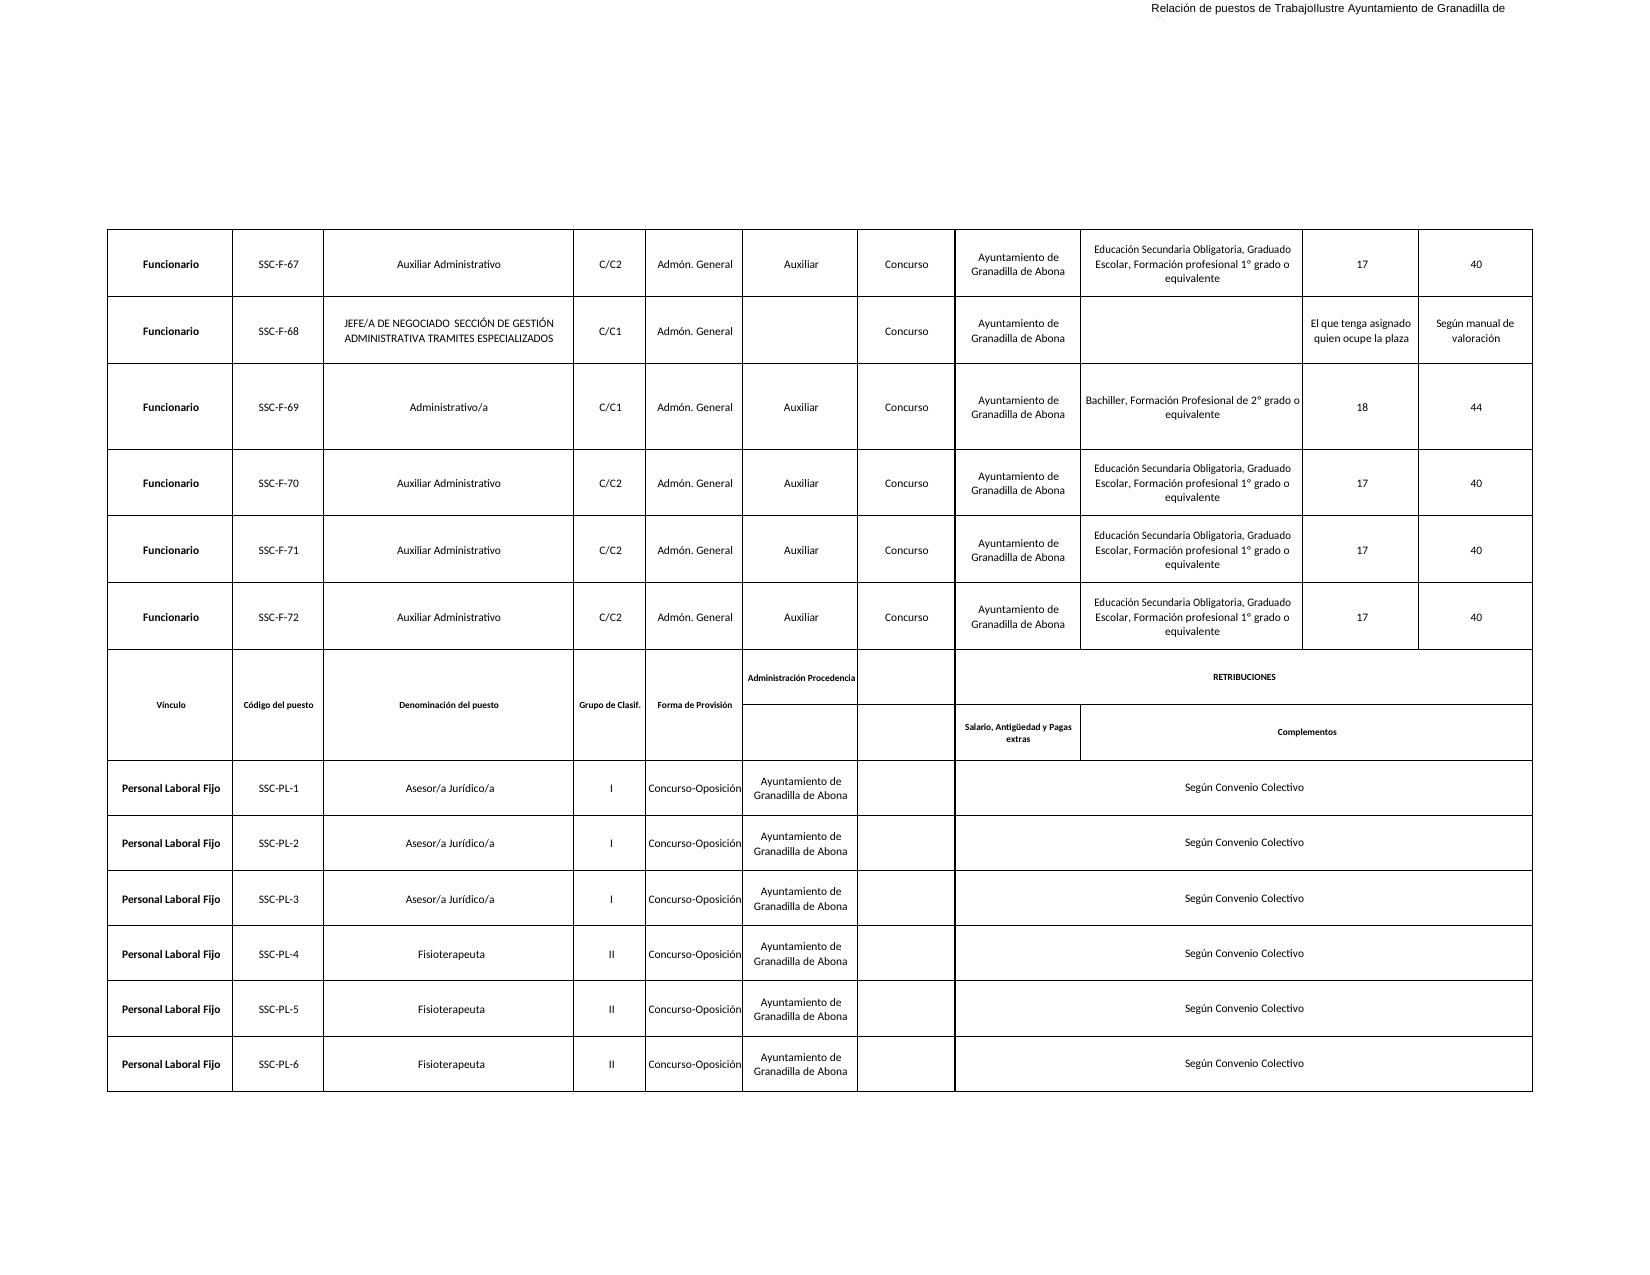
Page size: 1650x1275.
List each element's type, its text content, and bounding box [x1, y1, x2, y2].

table_header Funcionario [108, 230, 232, 296]
table_cell SSC-F-71 [233, 516, 323, 582]
table_cell Fisioterapeuta [324, 926, 573, 980]
table_cell I [574, 761, 645, 815]
table_cell Admón. General [646, 583, 742, 649]
table_cell Personal Laboral Fijo [108, 981, 232, 1036]
table_cell II [574, 981, 645, 1036]
table_cell [858, 650, 954, 704]
table_cell SSC-PL-4 [233, 926, 323, 980]
table_cell Funcionario [108, 364, 232, 448]
table_cell Concurso-Oposición [646, 981, 742, 1036]
table_cell Ayuntamiento de Granadilla de Abona [743, 1037, 857, 1091]
table_cell Asesor/a Jurídico/a [324, 816, 573, 870]
table_cell Concurso-Oposición [646, 1037, 742, 1091]
table_cell Educación Secundaria Obligatoria, Graduado Escolar, Formación profesional 1º grado o equivalente [1081, 583, 1302, 649]
table_cell Fisioterapeuta [324, 1037, 573, 1091]
table_cell 40 [1419, 450, 1532, 515]
table_cell SSC-PL-2 [233, 816, 323, 870]
table_header 40 [1419, 230, 1532, 296]
table_cell Grupo de Clasif. [574, 650, 645, 759]
table_cell Personal Laboral Fijo [108, 926, 232, 980]
table_cell Concurso-Oposición [646, 761, 742, 815]
table_cell Según Convenio Colectivo [956, 816, 1532, 870]
table_cell [858, 871, 954, 925]
table_cell [858, 816, 954, 870]
table_cell Según Convenio Colectivo [956, 871, 1532, 925]
table_cell Admón. General [646, 450, 742, 515]
table_cell Asesor/a Jurídico/a [324, 761, 573, 815]
table_cell Ayuntamiento de Granadilla de Abona [956, 297, 1080, 363]
table_header Concurso [858, 230, 954, 296]
table_cell Concurso [858, 516, 954, 582]
table_cell C/C2 [574, 583, 645, 649]
table_cell 40 [1419, 516, 1532, 582]
table_cell 17 [1303, 516, 1418, 582]
table_cell RETRIBUCIONES [956, 650, 1532, 704]
table_cell Ayuntamiento de Granadilla de Abona [956, 516, 1080, 582]
table_cell 18 [1303, 364, 1418, 448]
table_cell Concurso [858, 364, 954, 448]
table_cell 17 [1303, 450, 1418, 515]
table_cell Educación Secundaria Obligatoria, Graduado Escolar, Formación profesional 1º grado o equivalente [1081, 516, 1302, 582]
table_cell [858, 926, 954, 980]
table_cell C/C1 [574, 364, 645, 448]
table_cell SSC-F-72 [233, 583, 323, 649]
table_cell SSC-PL-5 [233, 981, 323, 1036]
table_cell Ayuntamiento de Granadilla de Abona [743, 981, 857, 1036]
table_cell Auxiliar [743, 583, 857, 649]
table_header Admón. General [646, 230, 742, 296]
table_cell [743, 705, 857, 759]
table_cell I [574, 871, 645, 925]
table_cell Según Convenio Colectivo [956, 761, 1532, 815]
table_cell Ayuntamiento de Granadilla de Abona [743, 871, 857, 925]
table_cell Concurso-Oposición [646, 871, 742, 925]
table_cell Funcionario [108, 297, 232, 363]
table_cell Funcionario [108, 450, 232, 515]
table_cell JEFE/A DE NEGOCIADO SECCIÓN DE GESTIÓN ADMINISTRATIVA TRAMITES ESPECIALIZADOS [324, 297, 573, 363]
table_header Educación Secundaria Obligatoria, Graduado Escolar, Formación profesional 1º grado o equivalente [1081, 230, 1302, 296]
table_header SSC-F-67 [233, 230, 323, 296]
table_cell Según manual de valoración [1419, 297, 1532, 363]
table_cell I [574, 816, 645, 870]
table_cell Auxiliar [743, 450, 857, 515]
table_cell Educación Secundaria Obligatoria, Graduado Escolar, Formación profesional 1º grado o equivalente [1081, 450, 1302, 515]
table_cell Bachiller, Formación Profesional de 2º grado o equivalente [1081, 364, 1302, 448]
table_cell [858, 761, 954, 815]
table_cell [1081, 297, 1302, 363]
table_cell [743, 297, 857, 363]
table_cell SSC-PL-6 [233, 1037, 323, 1091]
table_cell Personal Laboral Fijo [108, 816, 232, 870]
table_cell Vínculo [108, 650, 232, 759]
table_cell 44 [1419, 364, 1532, 448]
table_cell 40 [1419, 583, 1532, 649]
table_cell Ayuntamiento de Granadilla de Abona [743, 926, 857, 980]
table_cell Denominación del puesto [324, 650, 573, 759]
table_cell C/C1 [574, 297, 645, 363]
table_cell C/C2 [574, 516, 645, 582]
table_cell Según Convenio Colectivo [956, 1037, 1532, 1091]
table_cell Concurso [858, 583, 954, 649]
table_cell Complementos [1081, 705, 1532, 759]
table_cell II [574, 1037, 645, 1091]
table_cell SSC-F-68 [233, 297, 323, 363]
table_cell Ayuntamiento de Granadilla de Abona [956, 364, 1080, 448]
table_cell Ayuntamiento de Granadilla de Abona [956, 450, 1080, 515]
table_cell SSC-PL-1 [233, 761, 323, 815]
table_header 17 [1303, 230, 1418, 296]
table_cell El que tenga asignado quien ocupe la plaza [1303, 297, 1418, 363]
table_cell SSC-PL-3 [233, 871, 323, 925]
table_cell Ayuntamiento de Granadilla de Abona [743, 816, 857, 870]
table_cell [858, 981, 954, 1036]
table_header Ayuntamiento de Granadilla de Abona [956, 230, 1080, 296]
table_cell Salario, Antigüedad y Pagas extras [956, 705, 1080, 759]
table_cell Auxiliar [743, 364, 857, 448]
table_cell Personal Laboral Fijo [108, 871, 232, 925]
table_cell Forma de Provisión [646, 650, 742, 759]
table_cell Código del puesto [233, 650, 323, 759]
table_cell Admón. General [646, 516, 742, 582]
table_cell Funcionario [108, 583, 232, 649]
table_cell Según Convenio Colectivo [956, 981, 1532, 1036]
table_cell 17 [1303, 583, 1418, 649]
table_cell Concurso [858, 297, 954, 363]
table_cell [858, 1037, 954, 1091]
table_cell SSC-F-70 [233, 450, 323, 515]
table_cell Administrativo/a [324, 364, 573, 448]
table_cell Personal Laboral Fijo [108, 1037, 232, 1091]
table_cell Ayuntamiento de Granadilla de Abona [956, 583, 1080, 649]
table_cell Concurso-Oposición [646, 926, 742, 980]
table_cell Ayuntamiento de Granadilla de Abona [743, 761, 857, 815]
table_header Auxiliar [743, 230, 857, 296]
table_cell Auxiliar [743, 516, 857, 582]
table_cell Personal Laboral Fijo [108, 761, 232, 815]
table_header C/C2 [574, 230, 645, 296]
table_cell Auxiliar Administrativo [324, 450, 573, 515]
table_cell [858, 705, 954, 759]
table_cell Funcionario [108, 516, 232, 582]
table_cell Concurso [858, 450, 954, 515]
table_cell Fisioterapeuta [324, 981, 573, 1036]
table_cell II [574, 926, 645, 980]
table_cell SSC-F-69 [233, 364, 323, 448]
table_cell Según Convenio Colectivo [956, 926, 1532, 980]
table_cell Admón. General [646, 297, 742, 363]
table_cell Asesor/a Jurídico/a [324, 871, 573, 925]
table_cell Administración Procedencia [743, 650, 857, 704]
table_cell Concurso-Oposición [646, 816, 742, 870]
table_cell Admón. General [646, 364, 742, 448]
table_cell Auxiliar Administrativo [324, 516, 573, 582]
table_cell C/C2 [574, 450, 645, 515]
table_cell Auxiliar Administrativo [324, 583, 573, 649]
table_header Auxiliar Administrativo [324, 230, 573, 296]
